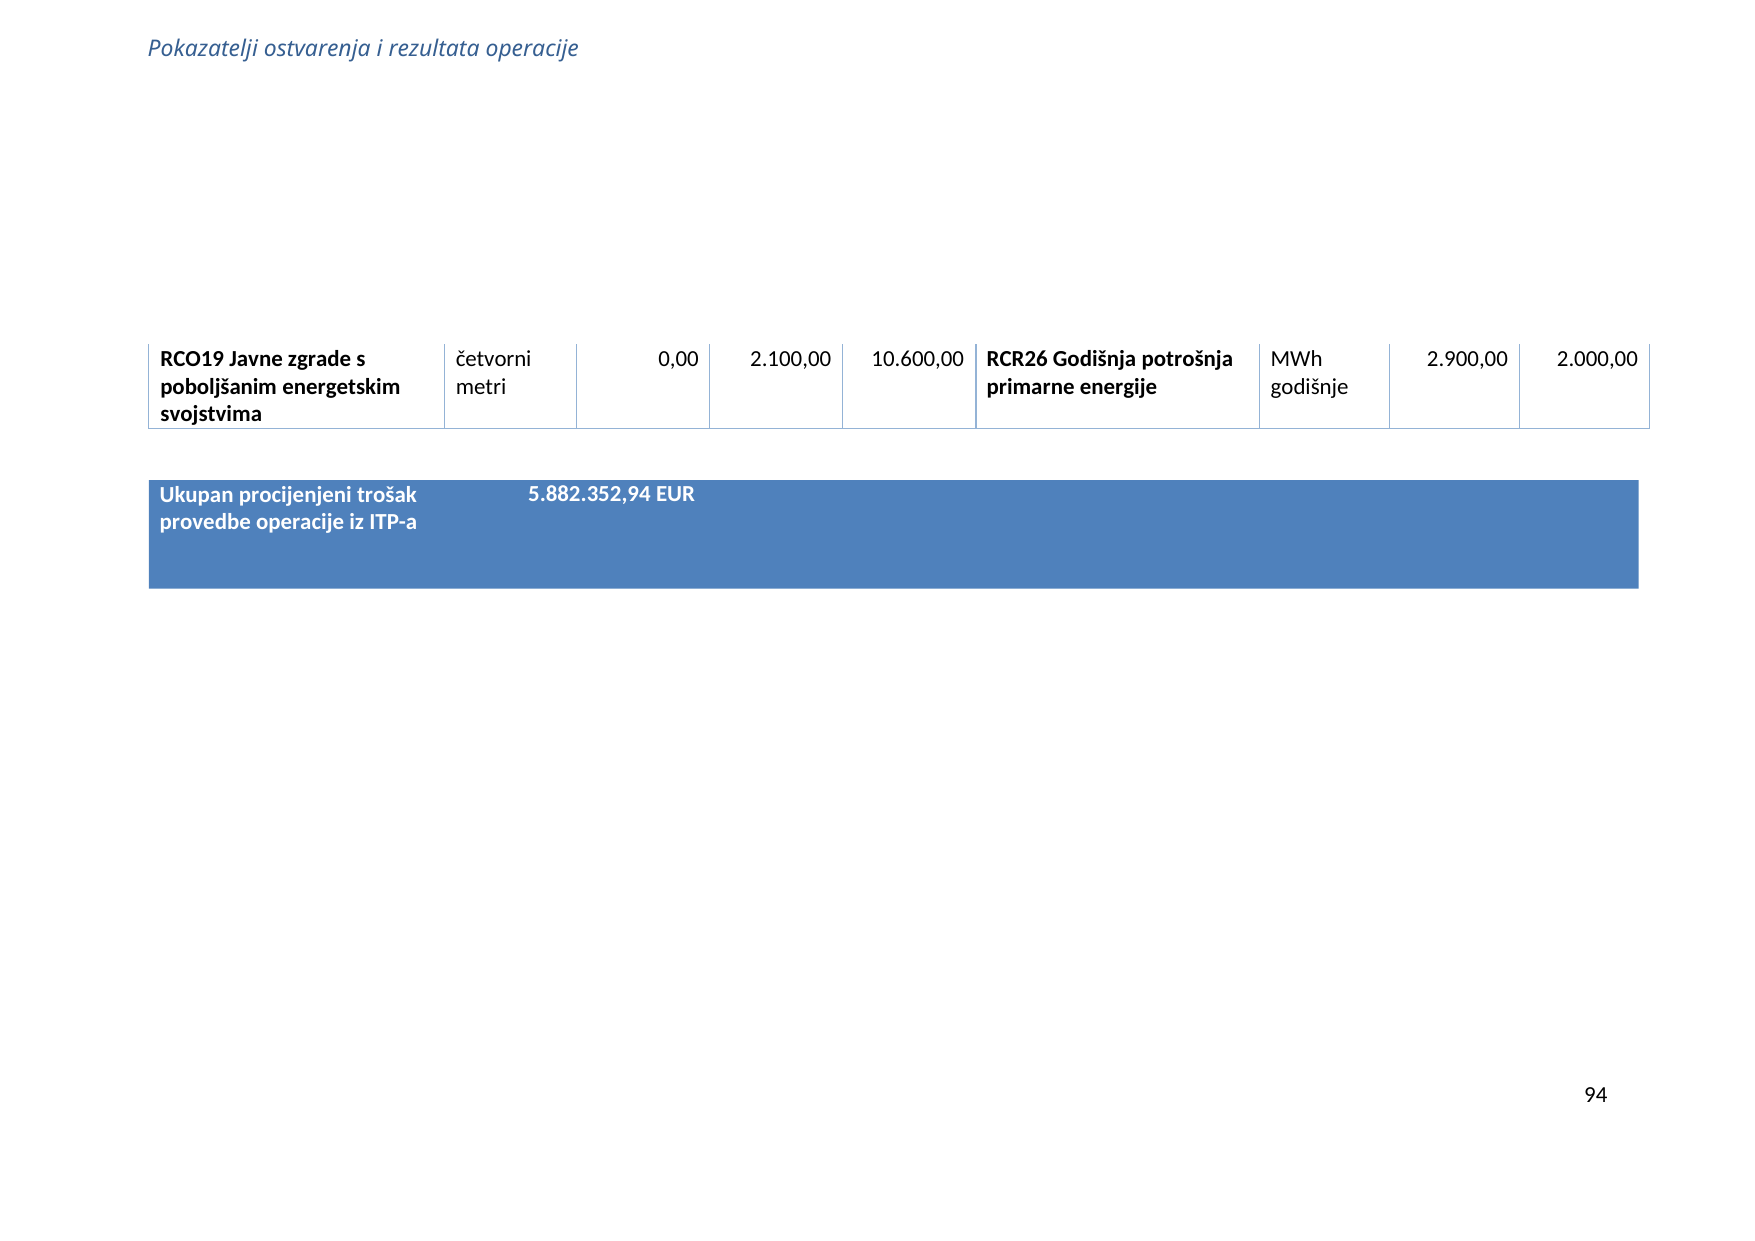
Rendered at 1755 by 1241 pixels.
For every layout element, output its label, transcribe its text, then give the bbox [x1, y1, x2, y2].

table_header Pokazatelj rezultata [976, 119, 1259, 344]
table_cell 2.000,00 [1520, 344, 1649, 428]
table_header Mjerna jedinica [1260, 119, 1390, 344]
table_cell 2.900,00 [1390, 344, 1519, 428]
table_cell 0,00 [577, 344, 709, 428]
text Pokazatelji ostvarenja i rezultata operacije [147, 32, 1660, 63]
table_cell MWh godišnje [1260, 344, 1389, 428]
table_cell četvorni metri [445, 344, 576, 428]
table_cell 2.100,00 [710, 344, 842, 428]
table_header Početna vrijednost pokazatelja ostvarenja [577, 119, 710, 344]
table_header Ciljna vrijednost pokazatelja ostvarenja za ukupno razdoblje teritorijaln e strategije [843, 119, 976, 344]
table_header Pokazatelj ostvarenja [149, 119, 444, 344]
table_cell RCO19 Javne zgrade s poboljšanim energetskim svojstvima [149, 344, 444, 428]
table_header Mjerna jedinica [444, 119, 577, 344]
table_header Ciljna vrijednost pokazatelja ostvarenja za 2024. [710, 119, 843, 344]
table_cell 10.600,00 [843, 344, 975, 428]
text 94 [135, 1080, 1607, 1108]
table_cell RCR26 Godišnja potrošnja primarne energije [977, 344, 1259, 428]
table_header Početna vrijednost pokazatelj a rezultata (referentn a godina 2019.) [1390, 119, 1519, 344]
table_header Ciljna vrijednost pokazatelj a rezultata za ukupno razdoblje teritorijaln e strategije [1520, 119, 1649, 344]
